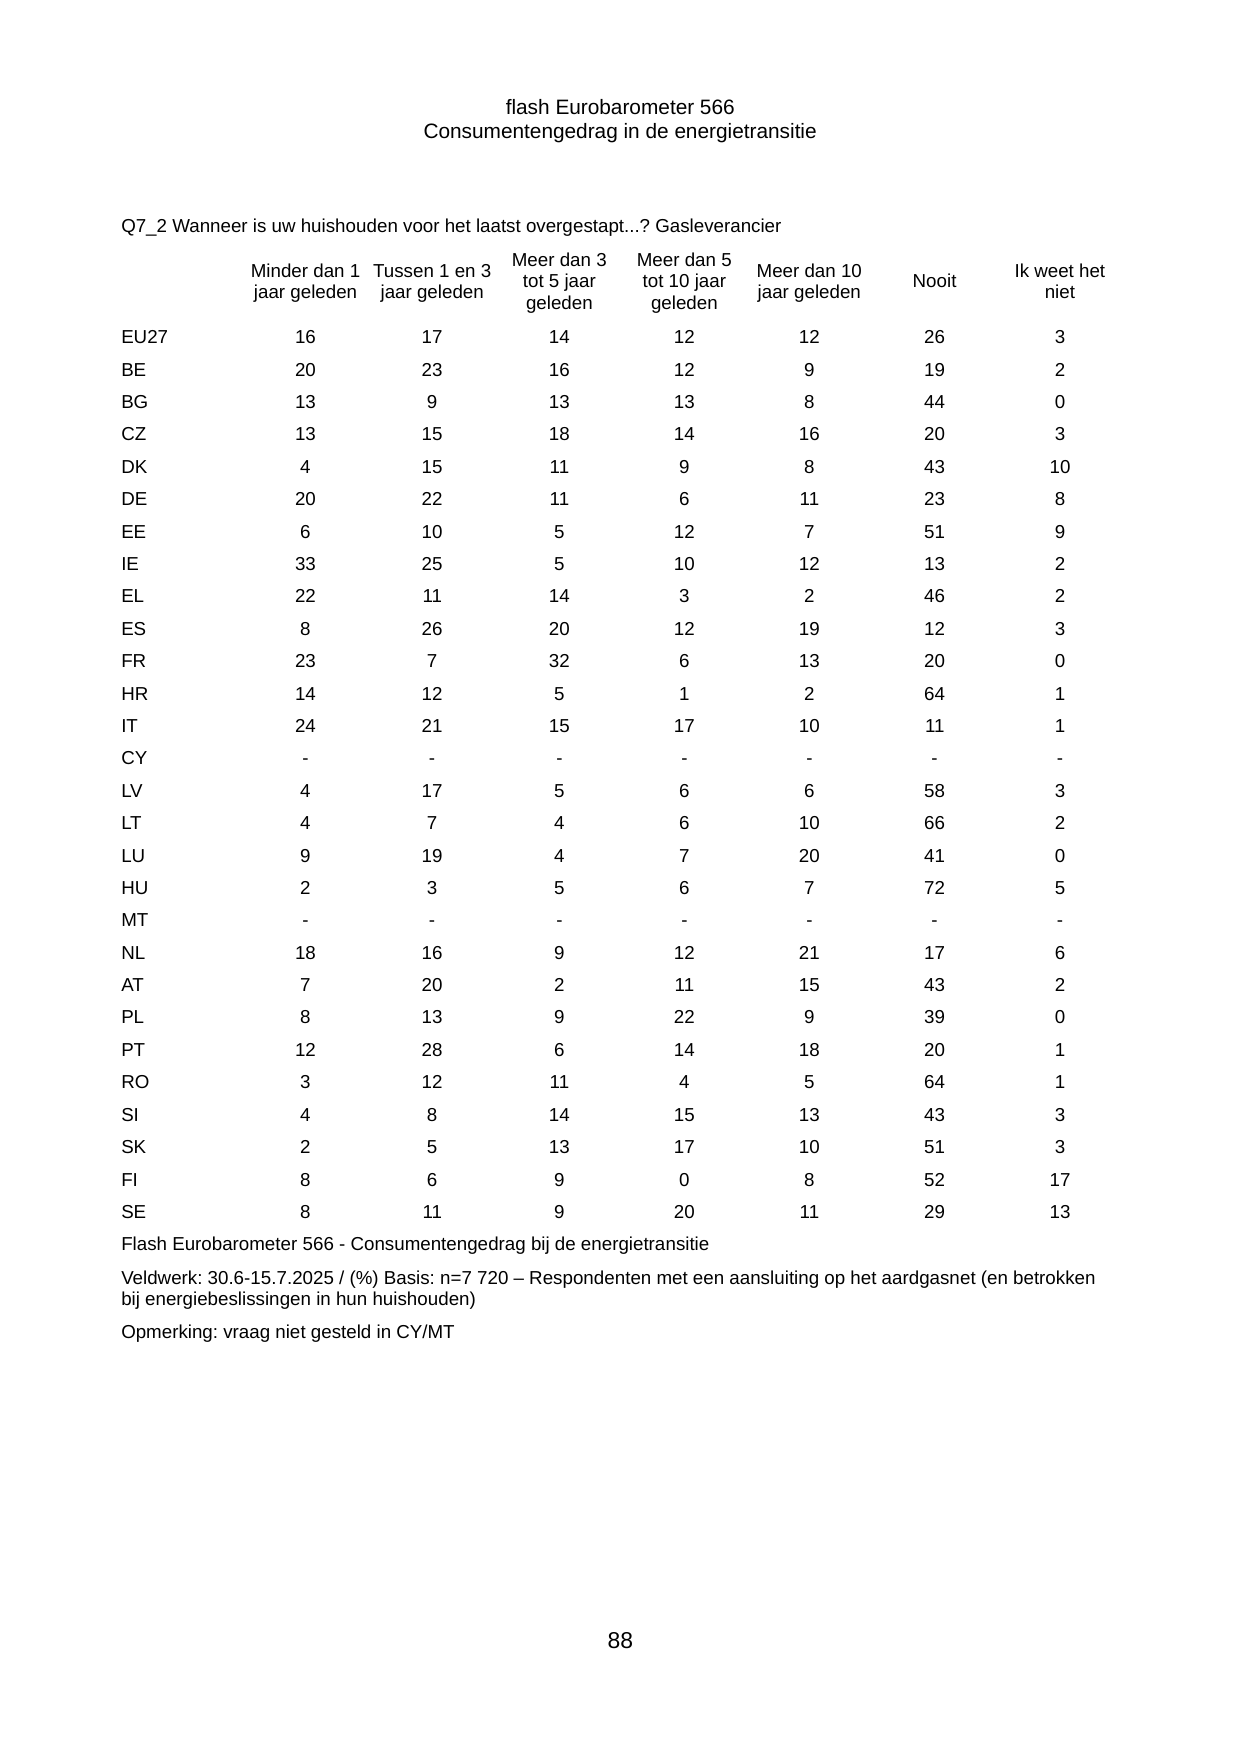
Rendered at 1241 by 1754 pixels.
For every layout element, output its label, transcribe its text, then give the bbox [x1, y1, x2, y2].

table_cell 5 [747, 1066, 872, 1098]
table_cell 11 [367, 580, 497, 612]
table_cell 21 [747, 936, 872, 968]
table_cell 0 [997, 645, 1122, 677]
table_cell 2 [243, 871, 367, 904]
table_cell 17 [997, 1163, 1122, 1195]
table_cell 4 [243, 807, 367, 839]
table_cell PL [118, 1001, 243, 1033]
table_cell 9 [747, 1001, 872, 1033]
table_cell 2 [997, 807, 1122, 839]
table_cell 4 [243, 774, 367, 807]
table_cell 10 [747, 1131, 872, 1163]
table_cell 15 [497, 709, 622, 742]
table_cell 20 [243, 483, 367, 515]
table_cell 13 [243, 385, 367, 418]
table_cell - [367, 904, 497, 936]
table_cell DE [118, 483, 243, 515]
table_cell 4 [243, 1098, 367, 1131]
table_cell Flash Eurobarometer 566 - Consumentengedrag bij de energietransitie [118, 1228, 1122, 1260]
table_cell 15 [622, 1098, 747, 1131]
table_cell 13 [497, 1131, 622, 1163]
table_cell Meer dan 5 tot 10 jaar geleden [622, 241, 747, 321]
table_cell 2 [997, 548, 1122, 580]
table_cell 64 [872, 1066, 997, 1098]
table_cell 26 [872, 321, 997, 353]
table_cell 5 [497, 515, 622, 547]
table_cell MT [118, 904, 243, 936]
table_cell 6 [622, 807, 747, 839]
table_cell IT [118, 709, 243, 742]
table_cell 14 [497, 580, 622, 612]
table_cell - [243, 904, 367, 936]
table_cell 12 [747, 321, 872, 353]
table_cell 12 [622, 321, 747, 353]
table_cell 66 [872, 807, 997, 839]
table_cell 8 [747, 385, 872, 418]
table_cell Tussen 1 en 3 jaar geleden [367, 241, 497, 321]
table_cell EE [118, 515, 243, 547]
table_cell 2 [243, 1131, 367, 1163]
table_cell 2 [747, 580, 872, 612]
table_cell 20 [872, 645, 997, 677]
table_cell 13 [243, 418, 367, 450]
table_cell 9 [747, 353, 872, 385]
table_cell 3 [367, 871, 497, 904]
table_cell 33 [243, 548, 367, 580]
table_cell 3 [997, 1098, 1122, 1131]
table_cell 6 [747, 774, 872, 807]
table_cell FI [118, 1163, 243, 1195]
table_cell 7 [243, 969, 367, 1001]
table_cell 8 [747, 450, 872, 483]
table_cell 15 [367, 418, 497, 450]
table_cell 15 [367, 450, 497, 483]
table_cell - [872, 904, 997, 936]
table_cell 0 [622, 1163, 747, 1195]
table_cell 12 [367, 677, 497, 709]
table_cell 17 [872, 936, 997, 968]
table_cell 9 [997, 515, 1122, 547]
table_cell 8 [367, 1098, 497, 1131]
table_cell 11 [872, 709, 997, 742]
table_cell PT [118, 1033, 243, 1066]
table_cell 14 [622, 418, 747, 450]
table_cell LT [118, 807, 243, 839]
table_cell 43 [872, 969, 997, 1001]
table_cell 2 [997, 969, 1122, 1001]
table_cell 41 [872, 839, 997, 871]
table_cell 6 [367, 1163, 497, 1195]
table_cell 3 [997, 321, 1122, 353]
table_cell 14 [497, 321, 622, 353]
table_cell 9 [497, 936, 622, 968]
table_cell HU [118, 871, 243, 904]
table_cell 2 [997, 580, 1122, 612]
table_cell 9 [622, 450, 747, 483]
table_cell - [622, 742, 747, 774]
table_cell 3 [997, 774, 1122, 807]
table_cell FR [118, 645, 243, 677]
table_cell 23 [243, 645, 367, 677]
table_cell 5 [997, 871, 1122, 904]
table_cell 9 [497, 1195, 622, 1228]
table_cell LV [118, 774, 243, 807]
table_cell 18 [747, 1033, 872, 1066]
table_cell 51 [872, 1131, 997, 1163]
table_cell 17 [367, 321, 497, 353]
table_cell DK [118, 450, 243, 483]
table_cell 22 [367, 483, 497, 515]
table_cell 22 [243, 580, 367, 612]
table_cell 1 [997, 1066, 1122, 1098]
table_cell 10 [747, 807, 872, 839]
table_cell 25 [367, 548, 497, 580]
table_cell [118, 241, 243, 321]
table_cell 3 [997, 1131, 1122, 1163]
table_cell 9 [243, 839, 367, 871]
table_cell 6 [497, 1033, 622, 1066]
table_cell 4 [497, 839, 622, 871]
table_cell 21 [367, 709, 497, 742]
table_cell 12 [747, 548, 872, 580]
table_cell 8 [747, 1163, 872, 1195]
table_cell 11 [747, 483, 872, 515]
table_cell 64 [872, 677, 997, 709]
table_cell HR [118, 677, 243, 709]
table_cell Minder dan 1 jaar geleden [243, 241, 367, 321]
table_cell 7 [747, 871, 872, 904]
table_cell 11 [497, 1066, 622, 1098]
table_cell 12 [622, 353, 747, 385]
table_cell 16 [497, 353, 622, 385]
table_cell 23 [367, 353, 497, 385]
table_cell 15 [747, 969, 872, 1001]
table_cell BG [118, 385, 243, 418]
table_cell 46 [872, 580, 997, 612]
table_cell 14 [497, 1098, 622, 1131]
table_cell 14 [622, 1033, 747, 1066]
table_cell ES [118, 612, 243, 644]
table_cell 10 [997, 450, 1122, 483]
table_cell 26 [367, 612, 497, 644]
table_cell 13 [872, 548, 997, 580]
table_cell 72 [872, 871, 997, 904]
table_cell 13 [747, 1098, 872, 1131]
table_cell 20 [497, 612, 622, 644]
table_cell NL [118, 936, 243, 968]
table_cell 17 [622, 709, 747, 742]
table_cell BE [118, 353, 243, 385]
table_cell 1 [997, 677, 1122, 709]
table_cell Meer dan 10 jaar geleden [747, 241, 872, 321]
table_cell 28 [367, 1033, 497, 1066]
table_cell 12 [622, 936, 747, 968]
table_cell 13 [497, 385, 622, 418]
table_cell - [367, 742, 497, 774]
table_cell - [243, 742, 367, 774]
table_cell IE [118, 548, 243, 580]
table_cell 13 [747, 645, 872, 677]
table_cell 20 [872, 1033, 997, 1066]
table_cell 20 [243, 353, 367, 385]
table_cell EU27 [118, 321, 243, 353]
table_cell 13 [622, 385, 747, 418]
table_cell 20 [747, 839, 872, 871]
table_cell - [747, 904, 872, 936]
table_cell 4 [497, 807, 622, 839]
table_cell LU [118, 839, 243, 871]
table_cell 14 [243, 677, 367, 709]
table_cell 6 [997, 936, 1122, 968]
table_cell 5 [367, 1131, 497, 1163]
table_cell 29 [872, 1195, 997, 1228]
table_cell - [497, 742, 622, 774]
table_cell Ik weet het niet [997, 241, 1122, 321]
table_cell 11 [497, 483, 622, 515]
table_cell 39 [872, 1001, 997, 1033]
table_cell SK [118, 1131, 243, 1163]
table_cell 19 [747, 612, 872, 644]
table_cell 8 [997, 483, 1122, 515]
table_cell 4 [622, 1066, 747, 1098]
table_cell 4 [243, 450, 367, 483]
table_cell 18 [243, 936, 367, 968]
table_cell 52 [872, 1163, 997, 1195]
table_cell 2 [497, 969, 622, 1001]
table_cell 2 [747, 677, 872, 709]
table_cell 1 [997, 709, 1122, 742]
table_cell 12 [622, 515, 747, 547]
table_cell 9 [497, 1001, 622, 1033]
table_cell 12 [243, 1033, 367, 1066]
table_cell 10 [622, 548, 747, 580]
table_cell 20 [367, 969, 497, 1001]
table_cell 11 [367, 1195, 497, 1228]
table_cell RO [118, 1066, 243, 1098]
table_cell 8 [243, 1001, 367, 1033]
table_cell 3 [997, 418, 1122, 450]
table_cell 12 [622, 612, 747, 644]
table_cell 58 [872, 774, 997, 807]
table_cell 6 [622, 483, 747, 515]
table_cell 9 [497, 1163, 622, 1195]
table_cell 12 [872, 612, 997, 644]
table_cell Nooit [872, 241, 997, 321]
table_cell 23 [872, 483, 997, 515]
table_cell 6 [243, 515, 367, 547]
table_cell 51 [872, 515, 997, 547]
table_cell 10 [367, 515, 497, 547]
table_cell - [997, 742, 1122, 774]
table_cell 16 [367, 936, 497, 968]
table_cell 11 [747, 1195, 872, 1228]
table_cell 2 [997, 353, 1122, 385]
table_cell 7 [622, 839, 747, 871]
table_cell 3 [997, 612, 1122, 644]
table_cell - [997, 904, 1122, 936]
table_cell 8 [243, 612, 367, 644]
table_cell 1 [622, 677, 747, 709]
table_cell 8 [243, 1163, 367, 1195]
table_cell 10 [747, 709, 872, 742]
table_cell 32 [497, 645, 622, 677]
table_cell SI [118, 1098, 243, 1131]
table_cell 8 [243, 1195, 367, 1228]
table_cell 18 [497, 418, 622, 450]
table_cell - [622, 904, 747, 936]
table_cell AT [118, 969, 243, 1001]
table_cell 11 [622, 969, 747, 1001]
table_cell 0 [997, 839, 1122, 871]
table_cell 17 [622, 1131, 747, 1163]
table_cell - [747, 742, 872, 774]
table_cell 7 [367, 645, 497, 677]
table_cell 19 [367, 839, 497, 871]
table_cell 11 [497, 450, 622, 483]
table_cell Meer dan 3 tot 5 jaar geleden [497, 241, 622, 321]
table_cell 5 [497, 871, 622, 904]
table_cell 5 [497, 774, 622, 807]
table_cell Opmerking: vraag niet gesteld in CY/MT [118, 1316, 1122, 1348]
table_cell 6 [622, 774, 747, 807]
table_cell 7 [367, 807, 497, 839]
table_header Q7_2 Wanneer is uw huishouden voor het laatst overgestapt...? Gasleverancier [118, 209, 1122, 241]
table_cell 20 [872, 418, 997, 450]
table_cell 12 [367, 1066, 497, 1098]
table_cell CZ [118, 418, 243, 450]
table_cell 44 [872, 385, 997, 418]
table_cell 1 [997, 1033, 1122, 1066]
table_cell - [872, 742, 997, 774]
table_cell 13 [367, 1001, 497, 1033]
table_cell 43 [872, 450, 997, 483]
table_cell 16 [243, 321, 367, 353]
table_cell 24 [243, 709, 367, 742]
table_cell 7 [747, 515, 872, 547]
table_cell 16 [747, 418, 872, 450]
table_cell 5 [497, 548, 622, 580]
table_cell 3 [622, 580, 747, 612]
table_cell 43 [872, 1098, 997, 1131]
table_cell 0 [997, 385, 1122, 418]
table_cell CY [118, 742, 243, 774]
table_cell - [497, 904, 622, 936]
table_cell 3 [243, 1066, 367, 1098]
table_cell 0 [997, 1001, 1122, 1033]
table_cell 6 [622, 645, 747, 677]
table_cell 9 [367, 385, 497, 418]
table_cell 20 [622, 1195, 747, 1228]
table_cell 5 [497, 677, 622, 709]
table_cell 19 [872, 353, 997, 385]
table_cell 13 [997, 1195, 1122, 1228]
table_cell SE [118, 1195, 243, 1228]
table_cell EL [118, 580, 243, 612]
table_cell 6 [622, 871, 747, 904]
table_cell Veldwerk: 30.6-15.7.2025 / (%) Basis: n=7 720 – Respondenten met een aansluiting op het aardgasnet (en betrokken bij energiebeslissingen in hun huishouden) [118, 1260, 1122, 1316]
table_cell 17 [367, 774, 497, 807]
table_cell 22 [622, 1001, 747, 1033]
